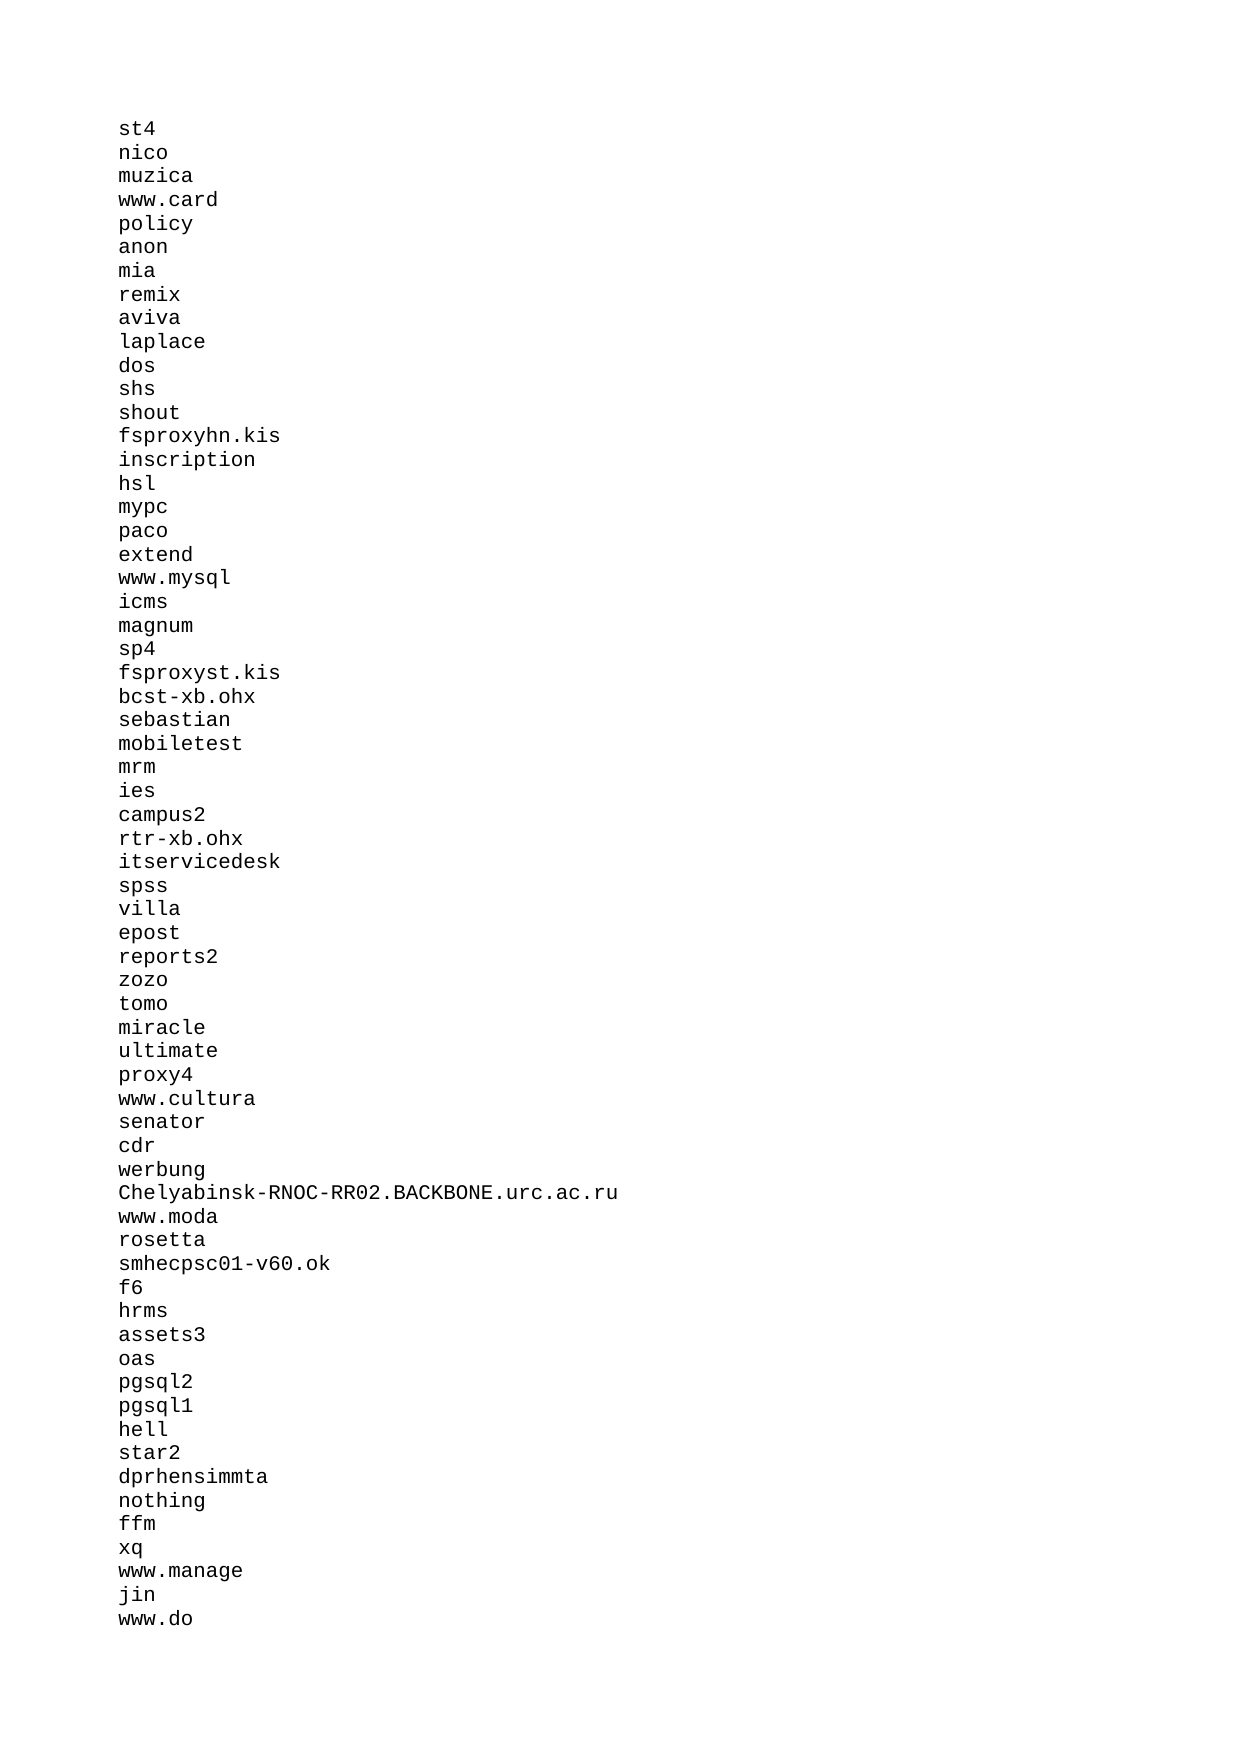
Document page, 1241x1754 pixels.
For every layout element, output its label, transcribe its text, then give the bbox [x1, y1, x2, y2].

text f6 [118, 1277, 1122, 1300]
text villa [118, 898, 1122, 922]
text www.moda [118, 1206, 1122, 1229]
text paco [118, 520, 1122, 544]
text dprhensimmta [118, 1466, 1122, 1489]
text werbung [118, 1158, 1122, 1182]
text bcst-xb.ohx [118, 686, 1122, 709]
text assets3 [118, 1324, 1122, 1348]
text www.do [118, 1608, 1122, 1631]
text jin [118, 1584, 1122, 1608]
text hrms [118, 1300, 1122, 1324]
text remix [118, 284, 1122, 307]
text ffm [118, 1513, 1122, 1537]
text miracle [118, 1017, 1122, 1040]
text www.mysql [118, 567, 1122, 591]
text hsl [118, 473, 1122, 496]
text magnum [118, 615, 1122, 638]
text muzica [118, 165, 1122, 189]
text hell [118, 1419, 1122, 1442]
text policy [118, 213, 1122, 236]
text shout [118, 402, 1122, 426]
text extend [118, 544, 1122, 567]
text mobiletest [118, 733, 1122, 757]
text reports2 [118, 946, 1122, 969]
text xq [118, 1537, 1122, 1561]
text www.manage [118, 1561, 1122, 1584]
text epost [118, 922, 1122, 946]
text campus2 [118, 804, 1122, 827]
text dos [118, 354, 1122, 378]
text ies [118, 780, 1122, 804]
text mrm [118, 757, 1122, 780]
text rtr-xb.ohx [118, 827, 1122, 851]
text oas [118, 1348, 1122, 1371]
text rosetta [118, 1229, 1122, 1253]
text Chelyabinsk-RNOC-RR02.BACKBONE.urc.ac.ru [118, 1182, 1122, 1206]
text anon [118, 236, 1122, 260]
text star2 [118, 1442, 1122, 1466]
text nothing [118, 1489, 1122, 1513]
text zozo [118, 969, 1122, 993]
text cdr [118, 1135, 1122, 1158]
text icms [118, 591, 1122, 615]
text st4 [118, 118, 1122, 142]
text mypc [118, 496, 1122, 520]
text sebastian [118, 709, 1122, 733]
text laplace [118, 331, 1122, 354]
text sp4 [118, 638, 1122, 662]
text shs [118, 378, 1122, 402]
text fsproxyst.kis [118, 662, 1122, 686]
text www.card [118, 189, 1122, 213]
text aviva [118, 307, 1122, 331]
text tomo [118, 993, 1122, 1017]
text ultimate [118, 1040, 1122, 1064]
text itservicedesk [118, 851, 1122, 875]
text inscription [118, 449, 1122, 473]
text pgsql2 [118, 1371, 1122, 1395]
text proxy4 [118, 1064, 1122, 1088]
text smhecpsc01-v60.ok [118, 1253, 1122, 1277]
text nico [118, 142, 1122, 165]
text www.cultura [118, 1088, 1122, 1111]
text pgsql1 [118, 1395, 1122, 1419]
text mia [118, 260, 1122, 284]
text fsproxyhn.kis [118, 426, 1122, 449]
text spss [118, 875, 1122, 898]
text senator [118, 1111, 1122, 1135]
